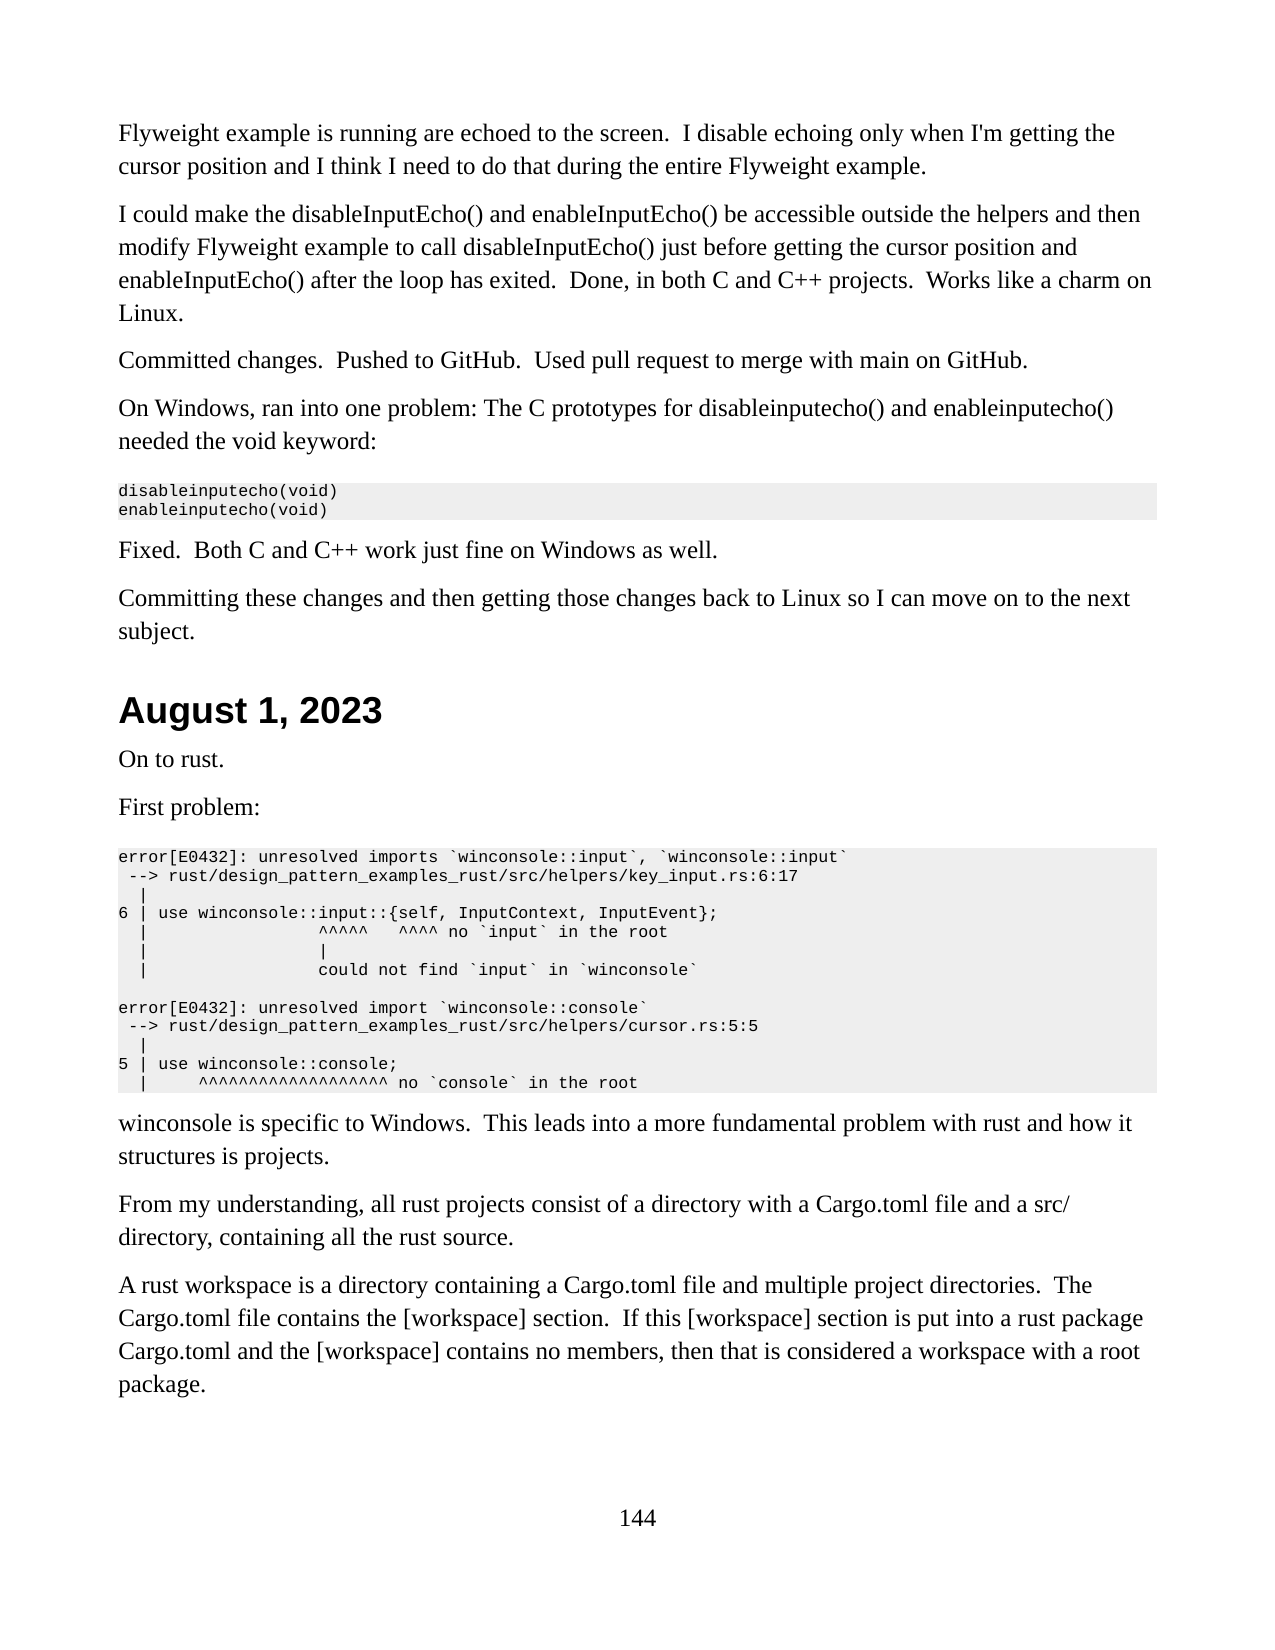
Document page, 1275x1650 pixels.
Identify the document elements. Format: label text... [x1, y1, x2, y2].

text --> rust/design_pattern_examples_rust/src/helpers/cursor.rs:5:5 [118, 1018, 1157, 1037]
text error[E0432]: unresolved import `winconsole::console` [118, 999, 1157, 1018]
text | could not find `input` in `winconsole` [118, 961, 1157, 980]
text enableinputecho(void) [118, 501, 1157, 520]
text disableinputecho(void) [118, 483, 1157, 501]
text On to rust. [118, 744, 1157, 773]
text Fixed. Both C and C++ work just fine on Windows as well. [118, 535, 1157, 564]
text First problem: [118, 792, 1157, 821]
text | ^^^^^^^^^^^^^^^^^^^ no `console` in the root [118, 1074, 1157, 1093]
text Committing these changes and then getting those changes back to Linux so I can move on to the next subject. [118, 583, 1157, 645]
text I could make the disableInputEcho() and enableInputEcho() be accessible outside the helpers and then modify Flyweight example to call disableInputEcho() just before getting the cursor position and enableInputEcho() after the loop has exited. Done, in both C and C++ projects. Works like a charm on Linux. [118, 199, 1157, 327]
text | | [118, 943, 1157, 961]
text | ^^^^^ ^^^^ no `input` in the root [118, 924, 1157, 943]
text Flyweight example is running are echoed to the screen. I disable echoing only when I'm getting the cursor position and I think I need to do that during the entire Flyweight example. [118, 118, 1157, 180]
text 6 | use winconsole::input::{self, InputContext, InputEvent}; [118, 905, 1157, 924]
text On Windows, ran into one problem: The C prototypes for disableinputecho() and enableinputecho() needed the void keyword: [118, 393, 1157, 455]
text A rust workspace is a directory containing a Cargo.toml file and multiple project directories. The Cargo.toml file contains the [workspace] section. If this [workspace] section is put into a rust package Cargo.toml and the [workspace] contains no members, then that is considered a workspace with a root package. [118, 1270, 1157, 1397]
text winconsole is specific to Windows. This leads into a more fundamental problem with rust and how it structures is projects. [118, 1108, 1157, 1170]
text Committed changes. Pushed to GitHub. Used pull request to merge with main on GitHub. [118, 345, 1157, 374]
text From my understanding, all rust projects consist of a directory with a Cargo.toml file and a src/ directory, containing all the rust source. [118, 1189, 1157, 1251]
text 5 | use winconsole::console; [118, 1056, 1157, 1074]
subtitle August 1, 2023 [118, 688, 1157, 732]
text | [118, 886, 1157, 905]
text | [118, 1037, 1157, 1056]
text --> rust/design_pattern_examples_rust/src/helpers/key_input.rs:6:17 [118, 867, 1157, 886]
text error[E0432]: unresolved imports `winconsole::input`, `winconsole::input` [118, 848, 1157, 867]
